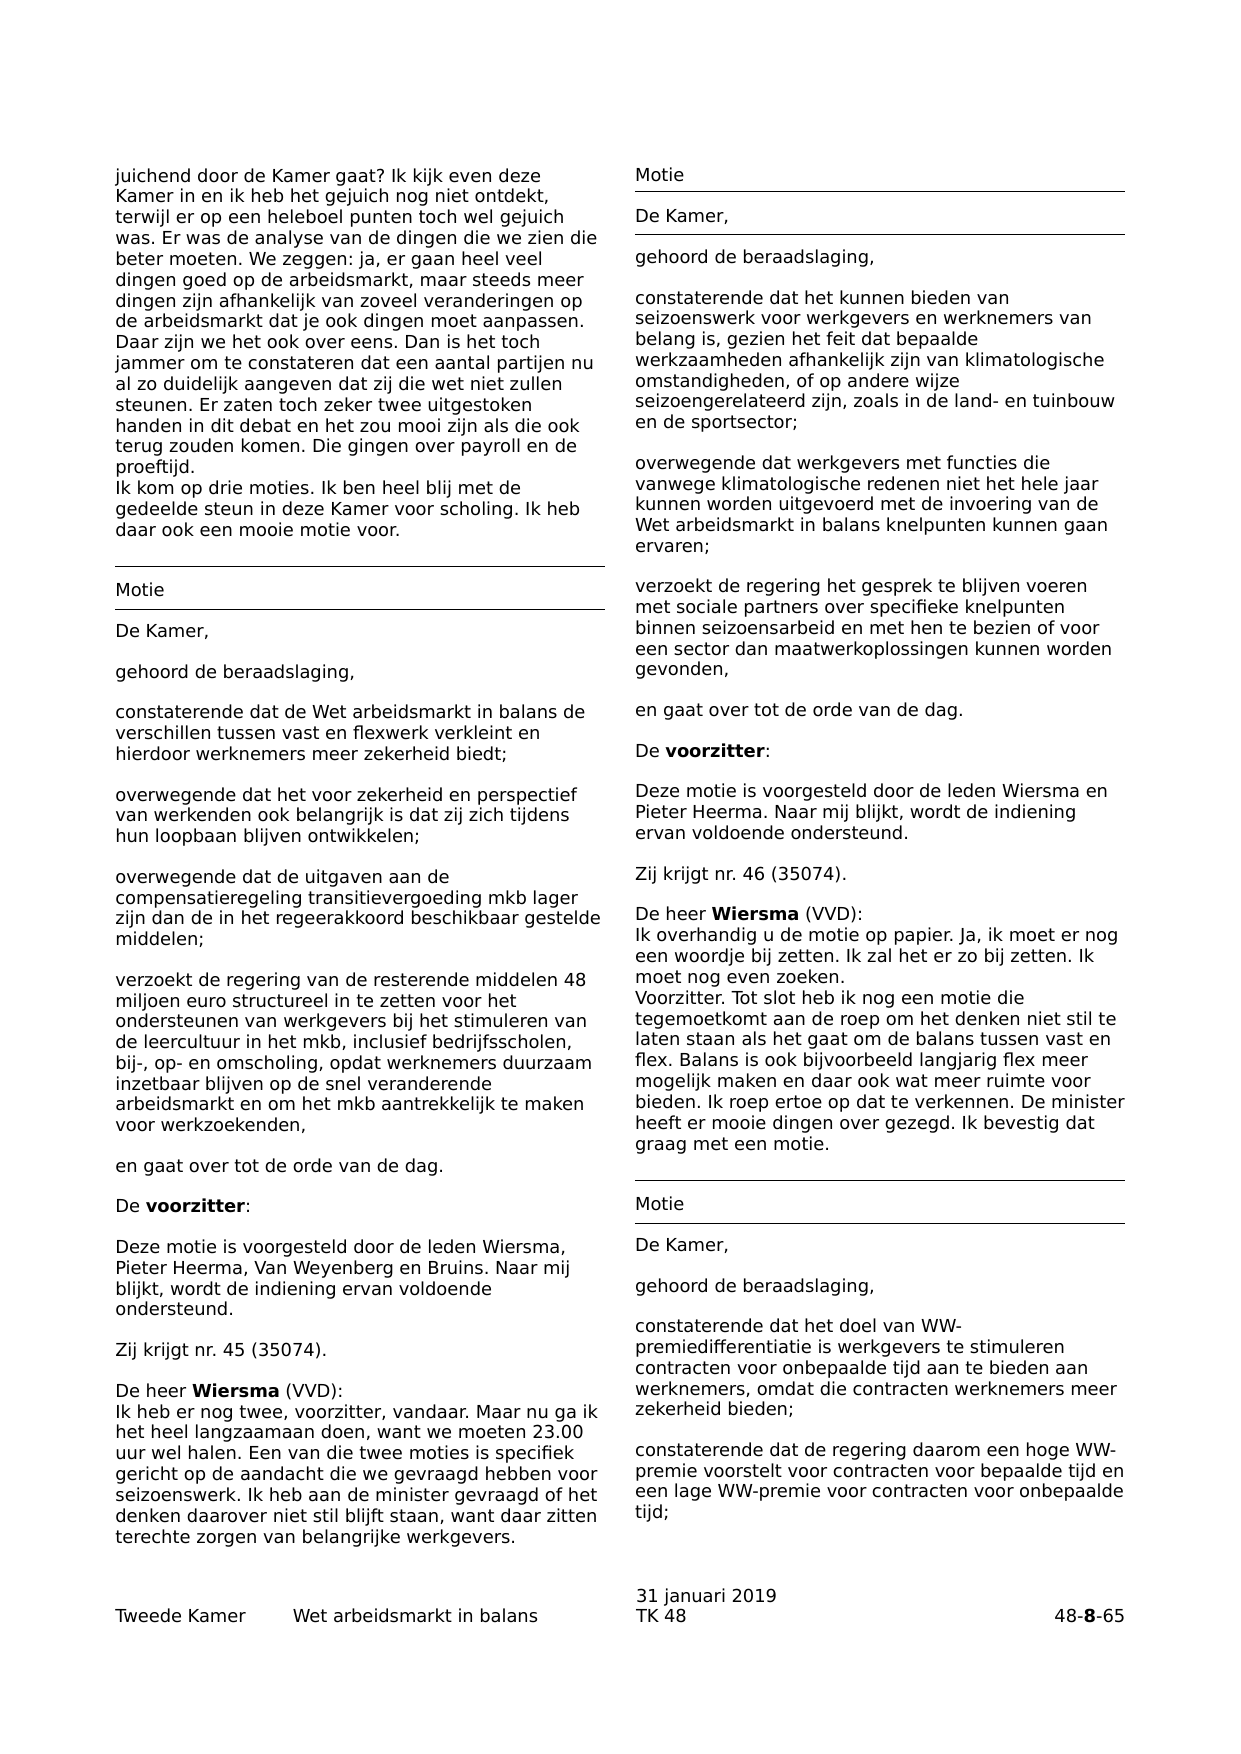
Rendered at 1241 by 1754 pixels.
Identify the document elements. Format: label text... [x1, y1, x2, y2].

text Deze motie is voorgesteld door de leden Wiersma en Pieter Heerma. Naar mij blijkt, wordt de indiening ervan voldoende ondersteund. [635, 781, 1125, 843]
text De voorzitter: [635, 741, 1125, 761]
text gehoord de beraadslaging, [635, 1276, 1125, 1296]
text en gaat over tot de orde van de dag. [635, 700, 1125, 721]
text Ik kom op drie moties. Ik ben heel blij met de gedeelde steun in deze Kamer voor scholing. Ik heb daar ook een mooie motie voor. [115, 478, 605, 540]
text constaterende dat de Wet arbeidsmarkt in balans de verschillen tussen vast en flexwerk verkleint en hierdoor werknemers meer zekerheid biedt; [115, 702, 605, 764]
text Motie [635, 165, 1125, 186]
text constaterende dat de regering daarom een hoge WW-premie voorstelt voor contracten voor bepaalde tijd en een lage WW-premie voor contracten voor onbepaalde tijd; [635, 1440, 1125, 1523]
text De heer Wiersma (VVD): [635, 904, 1125, 925]
text en gaat over tot de orde van de dag. [115, 1156, 605, 1176]
text gehoord de beraadslaging, [115, 662, 605, 682]
text juichend door de Kamer gaat? Ik kijk even deze Kamer in en ik heb het gejuich nog niet ontdekt, terwijl er op een heleboel punten toch wel gejuich was. Er was de analyse van de dingen die we zien die beter moeten. We zeggen: ja, er gaan heel veel dingen goed op de arbeidsmarkt, maar steeds meer dingen zijn afhankelijk van zoveel veranderingen op de arbeidsmarkt dat je ook dingen moet aanpassen. Daar zijn we het ook over eens. Dan is het toch jammer om te constateren dat een aantal partijen nu al zo duidelijk aangeven dat zij die wet niet zullen steunen. Er zaten toch zeker twee uitgestoken handen in dit debat en het zou mooi zijn als die ook terug zouden komen. Die gingen over payroll en de proeftijd. [115, 165, 605, 478]
text verzoekt de regering het gesprek te blijven voeren met sociale partners over specifieke knelpunten binnen seizoensarbeid en met hen te bezien of voor een sector dan maatwerkoplossingen kunnen worden gevonden, [635, 576, 1125, 680]
text verzoekt de regering van de resterende middelen 48 miljoen euro structureel in te zetten voor het ondersteunen van werkgevers bij het stimuleren van de leercultuur in het mkb, inclusief bedrijfsscholen, bij-, op- en omscholing, opdat werknemers duurzaam inzetbaar blijven op de snel veranderende arbeidsmarkt en om het mkb aantrekkelijk te maken voor werkzoekenden, [115, 970, 605, 1136]
text Zij krijgt nr. 46 (35074). [635, 863, 1125, 884]
text constaterende dat het kunnen bieden van seizoenswerk voor werkgevers en werknemers van belang is, gezien het feit dat bepaalde werkzaamheden afhankelijk zijn van klimatologische omstandigheden, of op andere wijze seizoengerelateerd zijn, zoals in de land- en tuinbouw en de sportsector; [635, 287, 1125, 433]
text overwegende dat het voor zekerheid en perspectief van werkenden ook belangrijk is dat zij zich tijdens hun loopbaan blijven ontwikkelen; [115, 784, 605, 847]
text De Kamer, [115, 621, 605, 642]
text De Kamer, [635, 1235, 1125, 1256]
text De Kamer, [635, 206, 1125, 227]
text constaterende dat het doel van WW-premiedifferentiatie is werkgevers te stimuleren contracten voor onbepaalde tijd aan te bieden aan werknemers, omdat die contracten werknemers meer zekerheid bieden; [635, 1316, 1125, 1420]
text Motie [635, 1194, 1125, 1215]
text overwegende dat de uitgaven aan de compensatieregeling transitievergoeding mkb lager zijn dan de in het regeerakkoord beschikbaar gestelde middelen; [115, 867, 605, 950]
text Zij krijgt nr. 45 (35074). [115, 1340, 605, 1361]
text De heer Wiersma (VVD): [115, 1381, 605, 1401]
text Ik overhandig u de motie op papier. Ja, ik moet er nog een woordje bij zetten. Ik zal het er zo bij zetten. Ik moet nog even zoeken. [635, 925, 1125, 987]
text overwegende dat werkgevers met functies die vanwege klimatologische redenen niet het hele jaar kunnen worden uitgevoerd met de invoering van de Wet arbeidsmarkt in balans knelpunten kunnen gaan ervaren; [635, 453, 1125, 556]
text gehoord de beraadslaging, [635, 247, 1125, 267]
text Motie [115, 580, 605, 601]
text Voorzitter. Tot slot heb ik nog een motie die tegemoetkomt aan de roep om het denken niet stil te laten staan als het gaat om de balans tussen vast en flex. Balans is ook bijvoorbeeld langjarig flex meer mogelijk maken en daar ook wat meer ruimte voor bieden. Ik roep ertoe op dat te verkennen. De minister heeft er mooie dingen over gezegd. Ik bevestig dat graag met een motie. [635, 987, 1125, 1154]
text Ik heb er nog twee, voorzitter, vandaar. Maar nu ga ik het heel langzaamaan doen, want we moeten 23.00 uur wel halen. Een van die twee moties is specifiek gericht op de aandacht die we gevraagd hebben voor seizoenswerk. Ik heb aan de minister gevraagd of het denken daarover niet stil blijft staan, want daar zitten terechte zorgen van belangrijke werkgevers. [115, 1401, 605, 1547]
text De voorzitter: [115, 1196, 605, 1217]
text Deze motie is voorgesteld door de leden Wiersma, Pieter Heerma, Van Weyenberg en Bruins. Naar mij blijkt, wordt de indiening ervan voldoende ondersteund. [115, 1237, 605, 1320]
